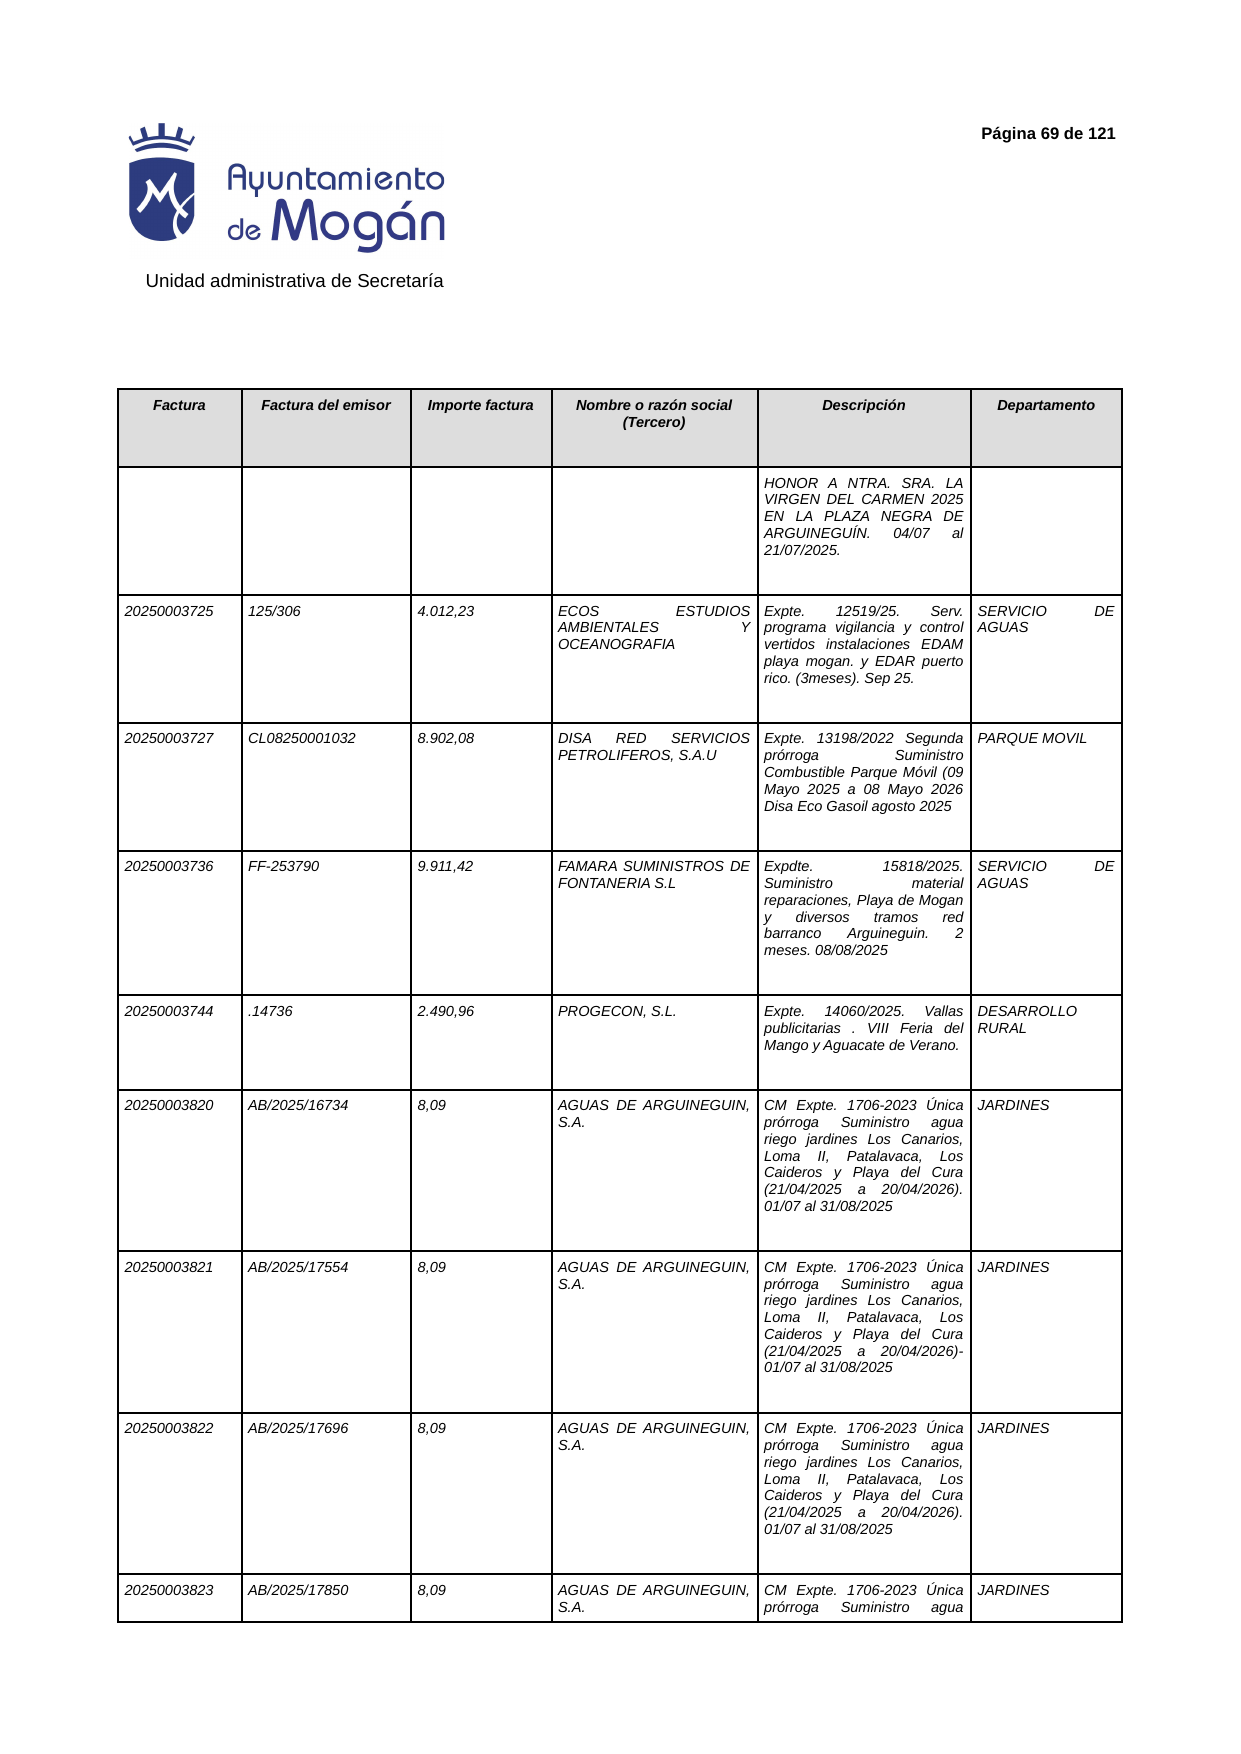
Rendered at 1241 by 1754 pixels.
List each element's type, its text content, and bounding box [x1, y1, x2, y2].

table_cell 20250003744 [119, 996, 241, 1089]
table_cell CM Expte. 1706-2023 Única prórroga Suministro agua riego jardines Los Canarios, Loma II, Patalavaca, Los Caideros y Playa del Cura (21/04/2025 a 20/04/2026)- 01/07 al 31/08/2025 [759, 1252, 970, 1412]
table_cell CM Expte. 1706-2023 Única prórroga Suministro agua [759, 1575, 970, 1621]
table_cell JARDINES [972, 1091, 1121, 1250]
table_cell [972, 468, 1121, 594]
table_cell SERVICIO DE AGUAS [972, 852, 1121, 994]
table_cell 20250003725 [119, 596, 241, 722]
table_cell AGUAS DE ARGUINEGUIN, S.A. [553, 1252, 757, 1412]
table_cell 20250003821 [119, 1252, 241, 1412]
table_cell 8,09 [412, 1252, 551, 1412]
table_cell AB/2025/16734 [243, 1091, 410, 1250]
table_cell FF-253790 [243, 852, 410, 994]
table_cell JARDINES [972, 1575, 1121, 1621]
table_cell PARQUE MOVIL [972, 724, 1121, 850]
table_cell 20250003727 [119, 724, 241, 850]
table_cell AB/2025/17696 [243, 1414, 410, 1573]
table_cell Expte. 13198/2022 Segunda prórroga Suministro Combustible Parque Móvil (09 Mayo 2025 a 08 Mayo 2026 Disa Eco Gasoil agosto 2025 [759, 724, 970, 850]
table_cell 20250003823 [119, 1575, 241, 1621]
table_cell CM Expte. 1706-2023 Única prórroga Suministro agua riego jardines Los Canarios, Loma II, Patalavaca, Los Caideros y Playa del Cura (21/04/2025 a 20/04/2026). 01/07 al 31/08/2025 [759, 1091, 970, 1250]
table_cell DISA RED SERVICIOS PETROLIFEROS, S.A.U [553, 724, 757, 850]
table_cell Expdte. 15818/2025. Suministro material reparaciones, Playa de Mogan y diversos tramos red barranco Arguineguin. 2 meses. 08/08/2025 [759, 852, 970, 994]
table_header Factura del emisor [243, 390, 410, 466]
table_cell AB/2025/17850 [243, 1575, 410, 1621]
table_header Departamento [972, 390, 1121, 466]
table_cell [412, 468, 551, 594]
table_cell [553, 468, 757, 594]
table_cell CL08250001032 [243, 724, 410, 850]
table_cell 8,09 [412, 1091, 551, 1250]
table_cell 20250003820 [119, 1091, 241, 1250]
table_header Factura [119, 390, 241, 466]
table_cell [243, 468, 410, 594]
table_cell AGUAS DE ARGUINEGUIN, S.A. [553, 1575, 757, 1621]
picture [128, 123, 445, 259]
table_cell HONOR A NTRA. SRA. LA VIRGEN DEL CARMEN 2025 EN LA PLAZA NEGRA DE ARGUINEGUÍN. 04/07 al 21/07/2025. [759, 468, 970, 594]
table_cell FAMARA SUMINISTROS DE FONTANERIA S.L [553, 852, 757, 994]
table_header Importe factura [412, 390, 551, 466]
table_cell Expte. 14060/2025. Vallas publicitarias . VIII Feria del Mango y Aguacate de Verano. [759, 996, 970, 1089]
table_cell 20250003822 [119, 1414, 241, 1573]
table_cell 8,09 [412, 1575, 551, 1621]
table_cell AGUAS DE ARGUINEGUIN, S.A. [553, 1414, 757, 1573]
table_cell JARDINES [972, 1252, 1121, 1412]
table_cell SERVICIO DE AGUAS [972, 596, 1121, 722]
table_cell JARDINES [972, 1414, 1121, 1573]
table_cell AGUAS DE ARGUINEGUIN, S.A. [553, 1091, 757, 1250]
table_header Nombre o razón social (Tercero) [553, 390, 757, 466]
table_cell 8.902,08 [412, 724, 551, 850]
table_cell AB/2025/17554 [243, 1252, 410, 1412]
table_cell CM Expte. 1706-2023 Única prórroga Suministro agua riego jardines Los Canarios, Loma II, Patalavaca, Los Caideros y Playa del Cura (21/04/2025 a 20/04/2026). 01/07 al 31/08/2025 [759, 1414, 970, 1573]
table_cell DESARROLLO RURAL [972, 996, 1121, 1089]
table_cell .14736 [243, 996, 410, 1089]
table_cell 2.490,96 [412, 996, 551, 1089]
table_cell Expte. 12519/25. Serv. programa vigilancia y control vertidos instalaciones EDAM playa mogan. y EDAR puerto rico. (3meses). Sep 25. [759, 596, 970, 722]
table_header Descripción [759, 390, 970, 466]
table_cell PROGECON, S.L. [553, 996, 757, 1089]
table_cell [119, 468, 241, 594]
table_cell 125/306 [243, 596, 410, 722]
table_cell ECOS ESTUDIOS AMBIENTALES Y OCEANOGRAFIA [553, 596, 757, 722]
table_cell 8,09 [412, 1414, 551, 1573]
table_cell 9.911,42 [412, 852, 551, 994]
table_cell 20250003736 [119, 852, 241, 994]
table_cell 4.012,23 [412, 596, 551, 722]
